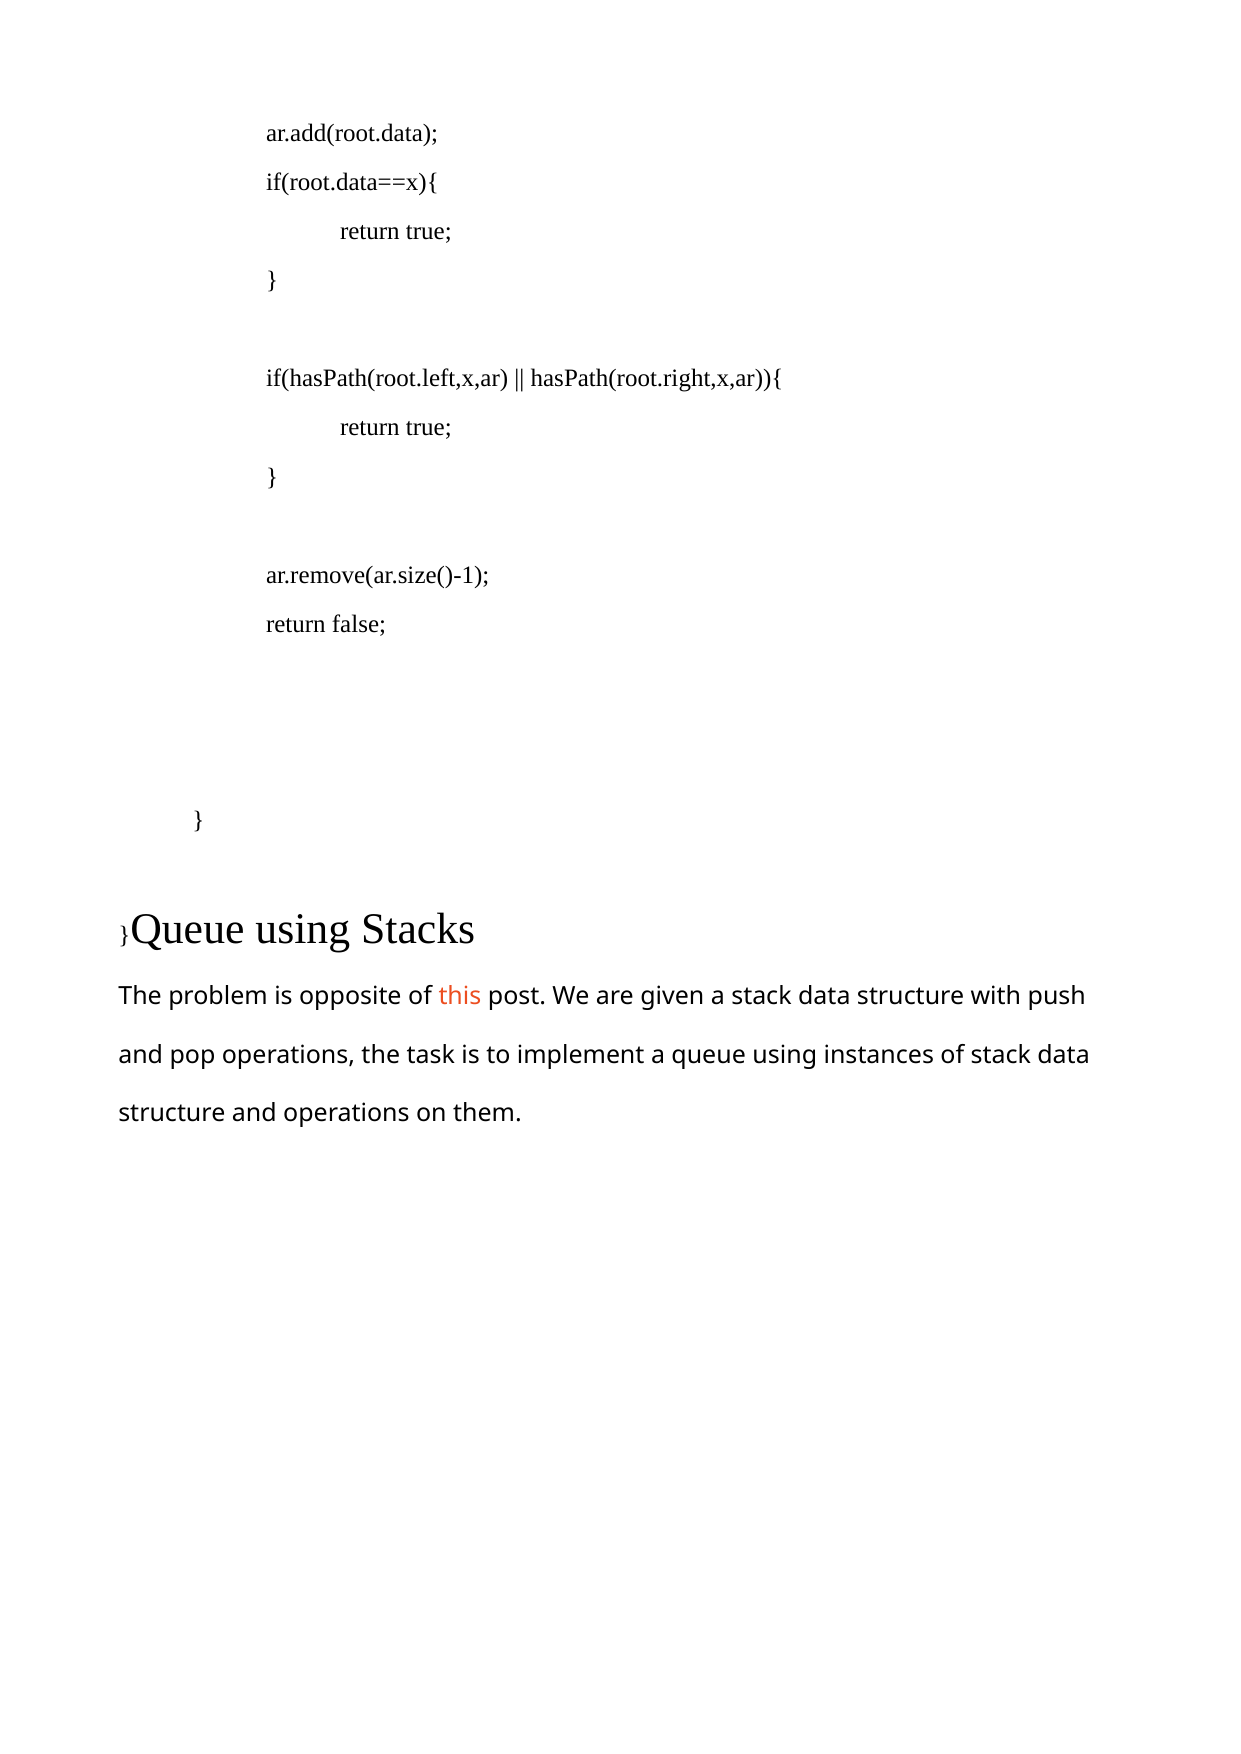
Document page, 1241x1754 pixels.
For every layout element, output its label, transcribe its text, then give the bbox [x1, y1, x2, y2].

text The problem is opposite of this post. We are given a stack data structure with push and pop operations, the task is to implement a queue using instances of stack data structure and operations on them. [118, 978, 1122, 1128]
text return true; [118, 216, 1122, 245]
text } [118, 462, 1122, 490]
text ar.remove(ar.size()-1); [118, 560, 1122, 588]
text ar.add(root.data); [118, 118, 1122, 147]
text if(hasPath(root.left,x,ar) || hasPath(root.right,x,ar)){ [118, 363, 1122, 392]
text if(root.data==x){ [118, 167, 1122, 196]
text } [118, 805, 1122, 834]
text return true; [118, 412, 1122, 441]
text return false; [118, 609, 1122, 637]
text } [118, 265, 1122, 294]
text }Queue using Stacks [118, 903, 1122, 953]
